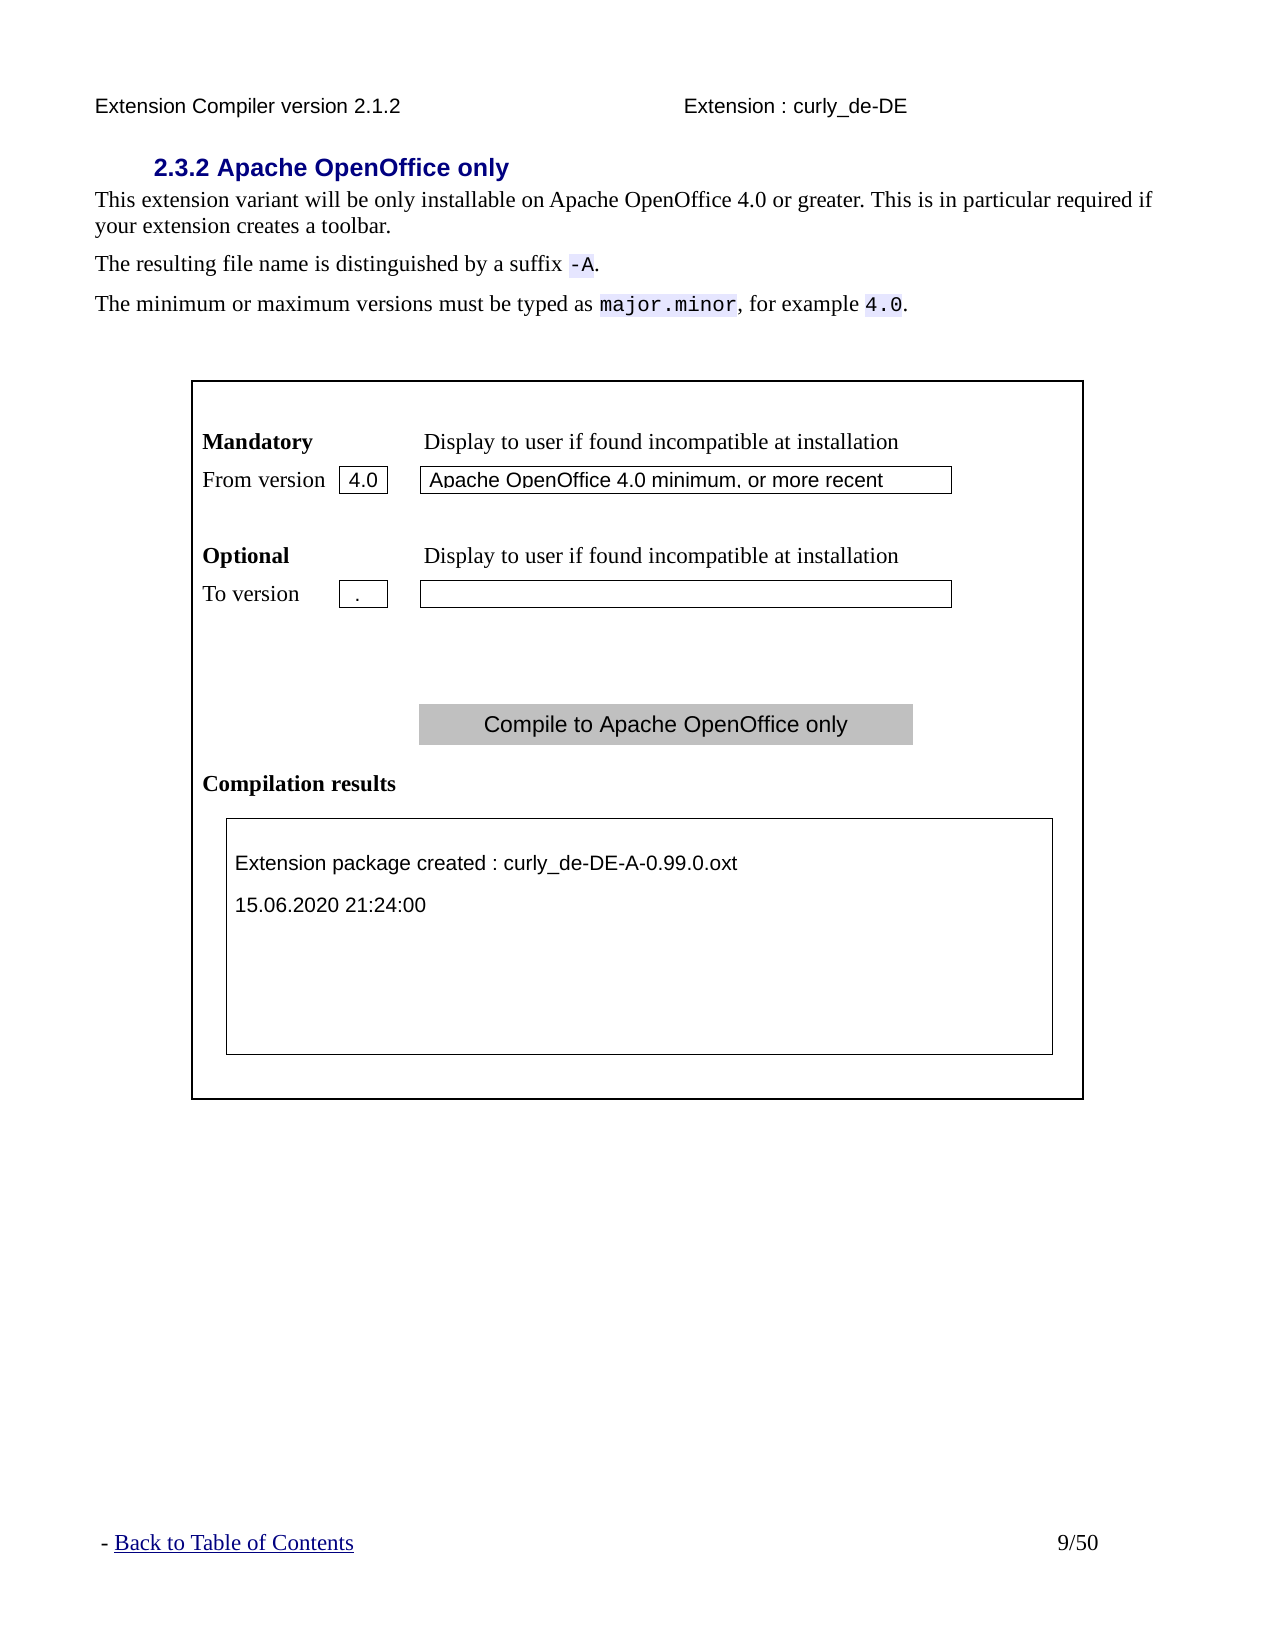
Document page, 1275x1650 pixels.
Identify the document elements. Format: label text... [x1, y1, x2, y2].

text The minimum or maximum versions must be typed as major.minor, for example 4.0. [94, 290, 1181, 317]
text [388, 581, 420, 606]
subtitle Apache OpenOffice only [153, 153, 1181, 181]
text To version [202, 581, 339, 606]
text Compilation results [202, 771, 1073, 796]
text From version [202, 467, 339, 492]
text [952, 581, 1073, 606]
text This extension variant will be only installable on Apache OpenOffice 4.0 or greater. This is in particular required if your extension creates a toolbar. [94, 187, 1181, 238]
text [952, 467, 1073, 492]
text [388, 467, 420, 492]
text Optional Display to user if found incompatible at installation [202, 543, 1073, 568]
text The resulting file name is distinguished by a suffix -A. [94, 251, 1181, 278]
text Mandatory Display to user if found incompatible at installation [202, 429, 1073, 454]
